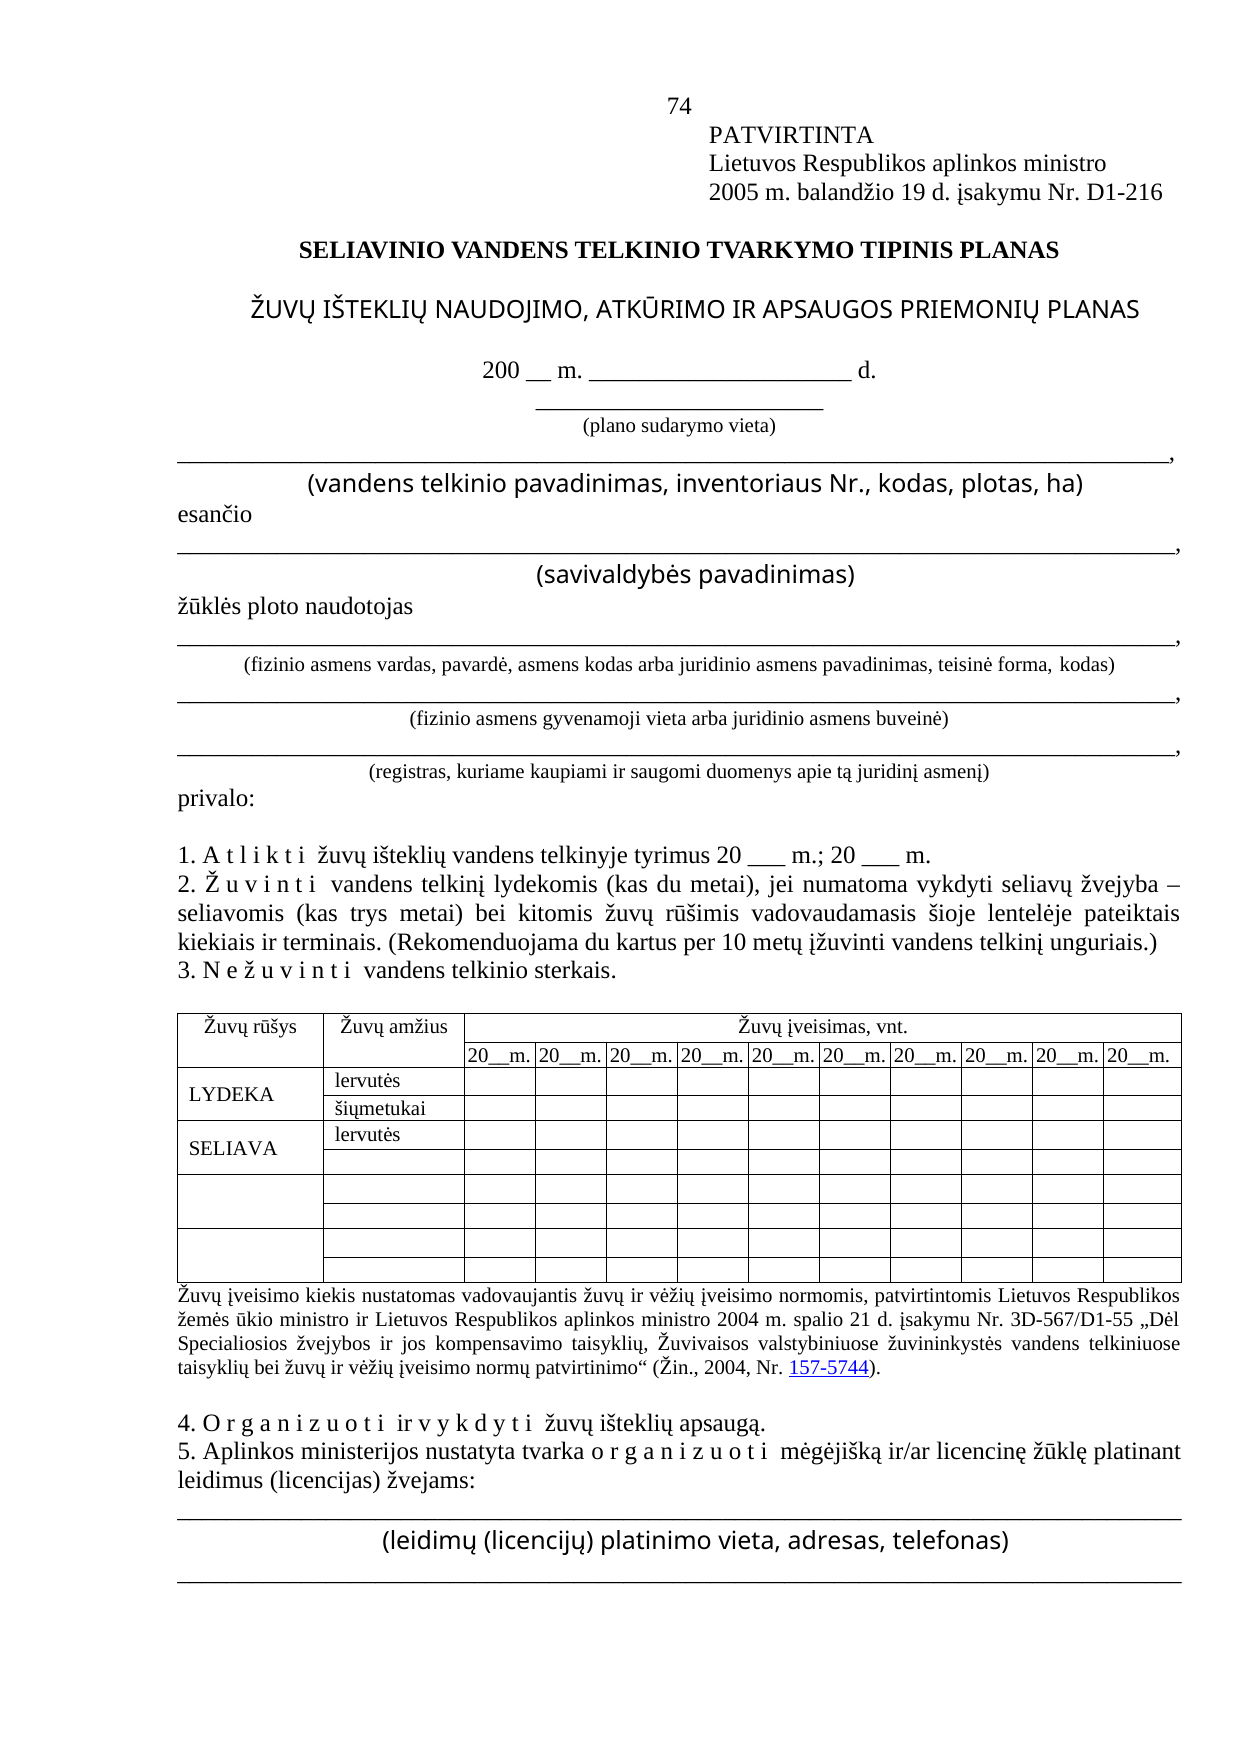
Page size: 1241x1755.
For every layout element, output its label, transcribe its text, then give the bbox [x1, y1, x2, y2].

table_cell [465, 1175, 535, 1203]
text , [177, 620, 1181, 648]
table_cell [465, 1121, 535, 1149]
text esančio [177, 499, 1181, 528]
table_cell [607, 1258, 677, 1282]
text 3. Nežuvinti vandens telkinio sterkais. [177, 955, 1181, 984]
table_cell [678, 1175, 748, 1203]
table_cell [465, 1204, 535, 1228]
table_cell [324, 1175, 464, 1203]
text 4. Organizuoti ir vykdyti žuvų išteklių apsaugą. [177, 1408, 1181, 1436]
table_cell [749, 1096, 819, 1120]
text privalo: [177, 783, 1181, 812]
text 1.Atlikti žuvų išteklių vandens telkinyje tyrimus 20 ___ m.; 20 ___ m. [177, 840, 1181, 869]
table_cell [607, 1121, 677, 1149]
table_cell [607, 1229, 677, 1257]
text (registras, kuriame kaupiami ir saugomi duomenys apie tą juridinį asmenį) [177, 759, 1181, 783]
table_cell [962, 1175, 1032, 1203]
table_cell [465, 1150, 535, 1174]
table_cell [749, 1150, 819, 1174]
table_cell [607, 1150, 677, 1174]
table_cell [536, 1068, 606, 1095]
table_cell [324, 1229, 464, 1257]
text SELIAVINIO VANDENS TELKINIO TVARKYMO TIPINIS PLANAS [177, 235, 1181, 263]
table_cell [536, 1121, 606, 1149]
table_cell [1033, 1229, 1103, 1257]
text 2. Žuvinti vandens telkinį lydekomis (kas du metai), jei numatoma vykdyti seliavų žvejyba – seliavomis (kas trys metai) bei kitomis žuvų rūšimis vadovaudamasis šioje lentelėje pateiktais kiekiais ir terminais. (Rekomenduojama du kartus per 10 metų įžuvinti vandens telkinį unguriais.) [177, 869, 1181, 955]
table_cell [1104, 1121, 1181, 1149]
table_cell [1033, 1121, 1103, 1149]
table_cell [678, 1258, 748, 1282]
table_cell [891, 1150, 961, 1174]
text ŽUVŲ IŠTEKLIŲ NAUDOJIMO, ATKŪRIMO IR APSAUGOS PRIeMONIŲ planas [177, 292, 1181, 326]
text (plano sudarymo vieta) [177, 412, 1181, 437]
table_cell [962, 1258, 1032, 1282]
table_cell [749, 1229, 819, 1257]
text (savivaldybės pavadinimas) [177, 557, 1181, 591]
table_cell [1104, 1175, 1181, 1203]
table_cell 20__m. [749, 1043, 819, 1067]
table_cell [749, 1204, 819, 1228]
table_cell [820, 1175, 890, 1203]
table_cell LYDEKA [178, 1068, 323, 1120]
table_cell [1033, 1150, 1103, 1174]
table_cell [678, 1068, 748, 1095]
text žūklės ploto naudotojas [177, 591, 1181, 620]
table_cell [1104, 1150, 1181, 1174]
table_cell [324, 1258, 464, 1282]
table_cell [536, 1204, 606, 1228]
table_cell [536, 1096, 606, 1120]
table_cell [607, 1096, 677, 1120]
text (leidimų (licencijų) platinimo vieta, adresas, telefonas) [177, 1523, 1181, 1557]
table_cell [820, 1204, 890, 1228]
table_cell [607, 1204, 677, 1228]
table_cell [962, 1121, 1032, 1149]
table_cell [178, 1175, 323, 1228]
text Žuvų įveisimo kiekis nustatomas vadovaujantis žuvų ir vėžių įveisimo normomis, patvirtintomis Lietuvos Respublikos žemės ūkio ministro ir Lietuvos Respublikos aplinkos ministro 2004 m. spalio 21 d. įsakymu Nr. 3D-567/D1-55 „Dėl Specialiosios žvejybos ir jos kompensavimo taisyklių, Žuvivaisos valstybiniuose žuvininkystės vandens telkiniuose taisyklių bei žuvų ir vėžių įveisimo normų patvirtinimo“ (Žin., 2004, Nr. 157-5744). [177, 1283, 1181, 1379]
text 5. Aplinkos ministerijos nustatyta tvarka organizuoti mėgėjišką ir/ar licencinę žūklę platinant leidimus (licencijas) žvejams: [177, 1436, 1181, 1494]
table_cell [891, 1096, 961, 1120]
table_header Žuvų įveisimas, vnt. [465, 1014, 1181, 1042]
table_cell [891, 1175, 961, 1203]
table_cell [1033, 1175, 1103, 1203]
table_cell lervutės [324, 1121, 464, 1149]
table_cell [820, 1258, 890, 1282]
text , [177, 677, 1181, 706]
table_cell lervutės [324, 1068, 464, 1095]
table_cell [678, 1229, 748, 1257]
table_cell [465, 1096, 535, 1120]
table_cell [536, 1258, 606, 1282]
table_cell 20__m. [820, 1043, 890, 1067]
table_cell [749, 1121, 819, 1149]
table_cell [891, 1121, 961, 1149]
table_cell [749, 1258, 819, 1282]
table_cell 20__m. [1033, 1043, 1103, 1067]
table_cell [1104, 1068, 1181, 1095]
table_cell [962, 1096, 1032, 1120]
table_cell [820, 1096, 890, 1120]
table_cell [962, 1150, 1032, 1174]
table_cell 20__m. [678, 1043, 748, 1067]
table_cell 20__m. [962, 1043, 1032, 1067]
table_cell [465, 1068, 535, 1095]
text Lietuvos Respublikos aplinkos ministro [177, 148, 1181, 177]
table_cell 20__m. [465, 1043, 535, 1067]
table_cell [820, 1150, 890, 1174]
table_cell SELIAVA [178, 1121, 323, 1174]
table_cell [891, 1258, 961, 1282]
table_cell [324, 1150, 464, 1174]
table_cell [820, 1121, 890, 1149]
table_cell [749, 1068, 819, 1095]
table_cell [465, 1229, 535, 1257]
table_cell [962, 1068, 1032, 1095]
text (fizinio asmens vardas, pavardė, asmens kodas arba juridinio asmens pavadinimas, teisinė forma, kodas) [177, 648, 1181, 677]
table_cell [178, 1229, 323, 1282]
table_cell [465, 1258, 535, 1282]
table_cell 20__m. [607, 1043, 677, 1067]
table_cell [962, 1204, 1032, 1228]
table_cell 20__m. [536, 1043, 606, 1067]
table_cell 20__m. [1104, 1043, 1181, 1067]
text PATVIRTINTA [177, 120, 1181, 148]
text (vandens telkinio pavadinimas, inventoriaus Nr., kodas, plotas, ha) [177, 465, 1181, 499]
text (fizinio asmens gyvenamoji vieta arba juridinio asmens buveinė) [177, 706, 1181, 730]
table_cell 20__m. [891, 1043, 961, 1067]
table_cell [1104, 1229, 1181, 1257]
text , [177, 528, 1181, 557]
table_header Žuvų rūšys [178, 1014, 323, 1067]
table_header Žuvų amžius [324, 1014, 464, 1067]
text , [177, 437, 1181, 465]
table_cell [1033, 1258, 1103, 1282]
text _______________________ [177, 384, 1181, 412]
table_cell [1104, 1258, 1181, 1282]
text , [177, 730, 1181, 759]
table_cell [536, 1150, 606, 1174]
table_cell [607, 1068, 677, 1095]
table_cell [1033, 1096, 1103, 1120]
table_cell [962, 1229, 1032, 1257]
table_cell [1104, 1204, 1181, 1228]
table_cell [820, 1229, 890, 1257]
table_cell [536, 1229, 606, 1257]
table_cell [891, 1204, 961, 1228]
table_cell [1104, 1096, 1181, 1120]
table_cell [891, 1229, 961, 1257]
table_cell [607, 1175, 677, 1203]
table_cell [1033, 1204, 1103, 1228]
table_cell šiųmetukai [324, 1096, 464, 1120]
table_cell [678, 1096, 748, 1120]
text 200 __ m. _____________________ d. [177, 355, 1181, 384]
table_cell [820, 1068, 890, 1095]
text 2005 m. balandžio 19 d. įsakymu Nr. D1-216 [177, 177, 1181, 206]
table_cell [749, 1175, 819, 1203]
table_cell [891, 1068, 961, 1095]
table_cell [678, 1204, 748, 1228]
table_cell [678, 1121, 748, 1149]
table_cell [678, 1150, 748, 1174]
table_cell [324, 1204, 464, 1228]
table_cell [536, 1175, 606, 1203]
table_cell [1033, 1068, 1103, 1095]
